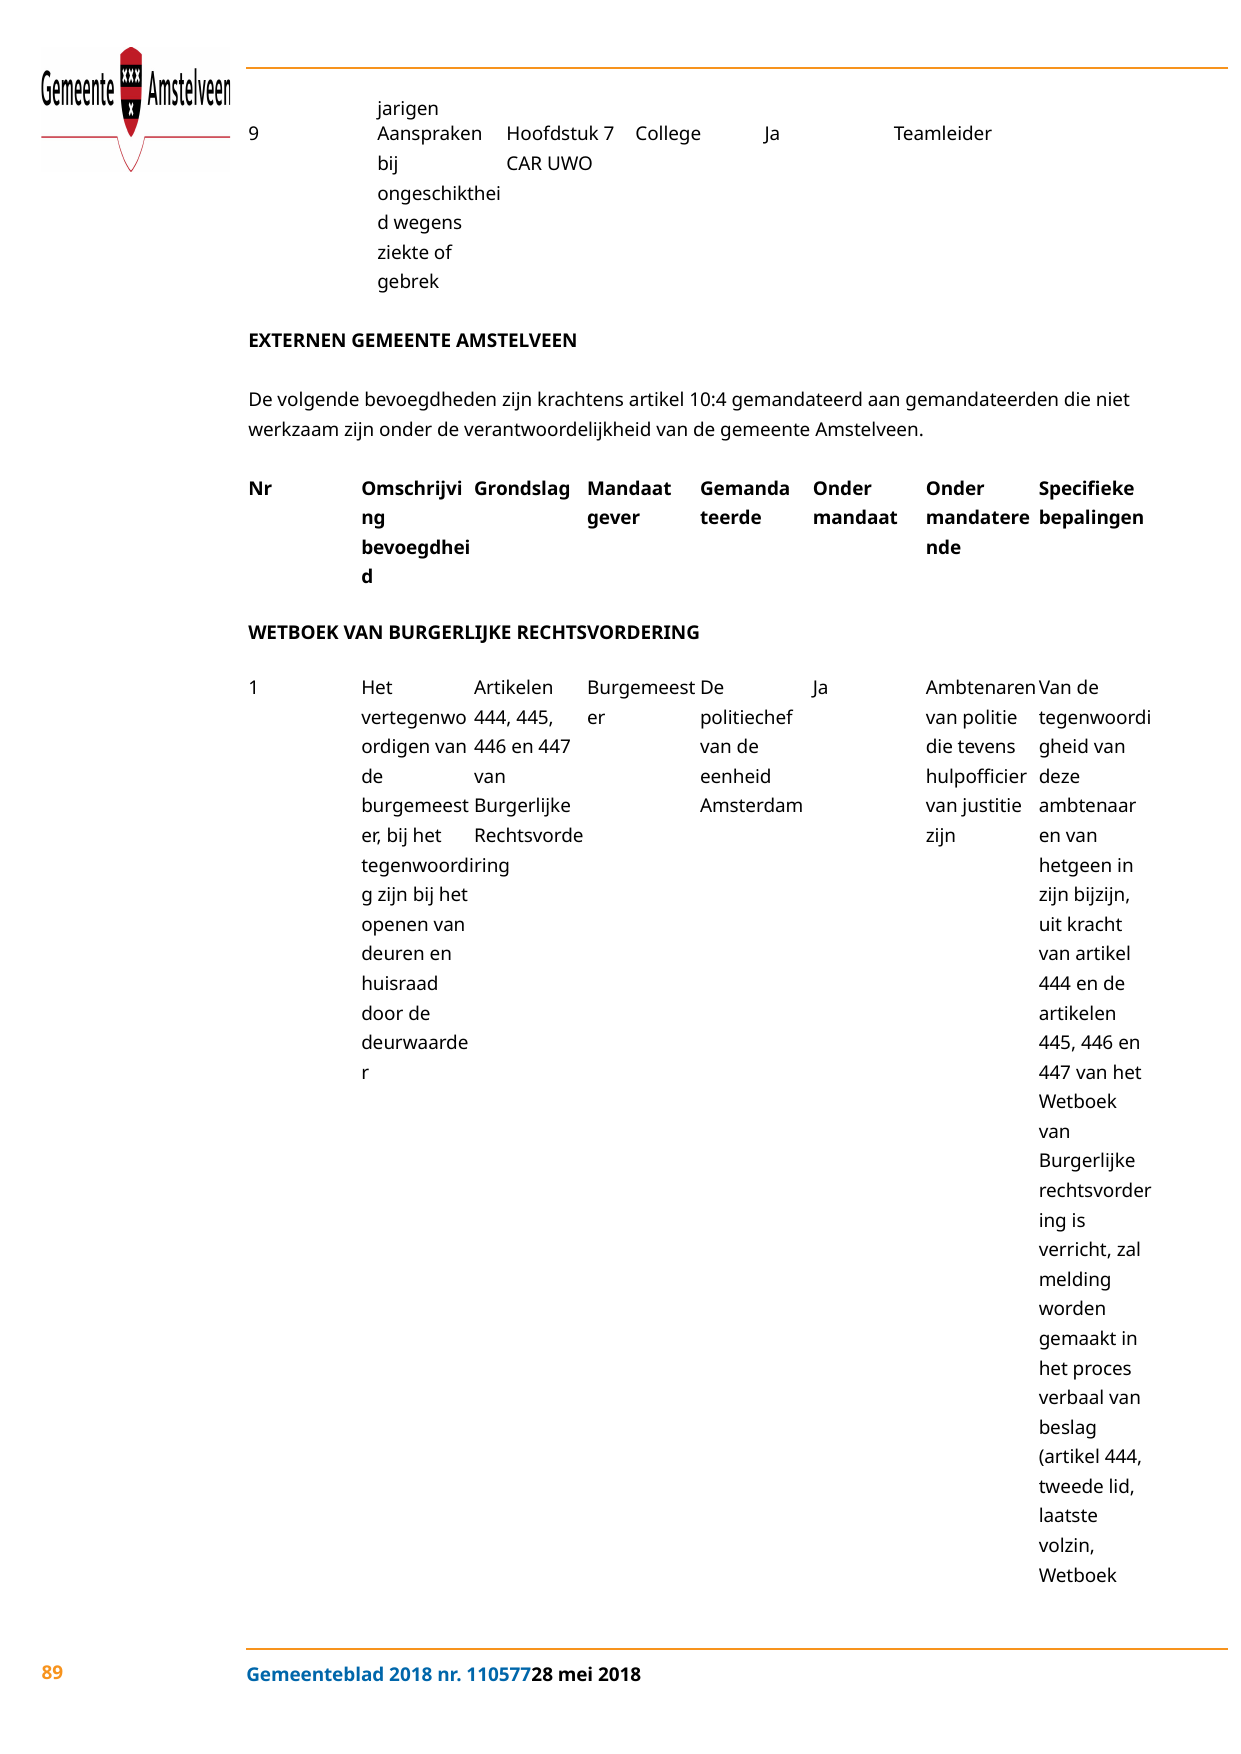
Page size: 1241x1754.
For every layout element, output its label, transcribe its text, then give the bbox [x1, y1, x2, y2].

table_header Onder mandaat [813, 475, 926, 589]
table_header Grondslag [474, 475, 587, 589]
text De volgende bevoegdheden zijn krachtens artikel 10:4 gemandateerd aan gemandateerden die niet werkzaam zijn onder de verantwoordelijkheid van de gemeente Amstelveen. [248, 386, 1152, 441]
table_cell [248, 95, 377, 121]
table_header Gemanda teerde [700, 475, 813, 589]
table_header Omschrijving bevoegdheid [361, 475, 474, 589]
table_cell Aanspraken bij ongeschiktheid wegens ziekte of gebrek [377, 121, 506, 294]
table_cell Het vertegenwoordigen van de burgemeester, bij het tegenwoordig zijn bij het openen van deuren en huisraad door de deurwaarder [361, 674, 474, 1588]
table_cell Ja [813, 674, 926, 1588]
table_cell [1023, 95, 1152, 121]
table_cell [506, 95, 635, 121]
table_header Nr [248, 475, 361, 589]
table_cell Hoofdstuk 7 CAR UWO [506, 121, 635, 294]
table_cell Artikelen 444, 445, 446 en 447 van Burgerlijke Rechtsvordering [474, 674, 587, 1588]
table_header Mandaat gever [587, 475, 700, 589]
table_cell jarigen [377, 95, 506, 121]
table_cell Teamleider [894, 121, 1022, 294]
text EXTERNEN GEMEENTE AMSTELVEEN [248, 327, 1152, 353]
table_cell 1 [248, 674, 361, 1588]
table_cell Van de tegenwoordigheid van deze ambtenaar en van hetgeen in zijn bijzijn, uit kracht van artikel 444 en de artikelen 445, 446 en 447 van het Wetboek van Burgerlijke rechtsvordering is verricht, zal melding worden gemaakt in het proces verbaal van beslag (artikel 444, tweede lid, laatste volzin, Wetboek [1039, 674, 1152, 1588]
table_cell Ambtenaren van politie die tevens hulpofficier van justitie zijn [926, 674, 1038, 1588]
table_cell [635, 95, 764, 121]
table_cell WETBOEK VAN BURGERLIJKE RECHTSVORDERING [248, 590, 1152, 674]
table_cell 9 [248, 121, 377, 294]
table_cell Ja [764, 121, 893, 294]
table_cell [764, 95, 893, 121]
table_header Specifieke bepalingen [1039, 475, 1152, 589]
table_cell College [635, 121, 764, 294]
picture [41, 47, 231, 172]
table_cell [894, 95, 1022, 121]
table_header Onder mandaterende [926, 475, 1038, 589]
table_cell Burgemeester [587, 674, 700, 1588]
table_cell [1023, 121, 1152, 294]
table_cell De politiechef van de eenheid Amsterdam [700, 674, 813, 1588]
